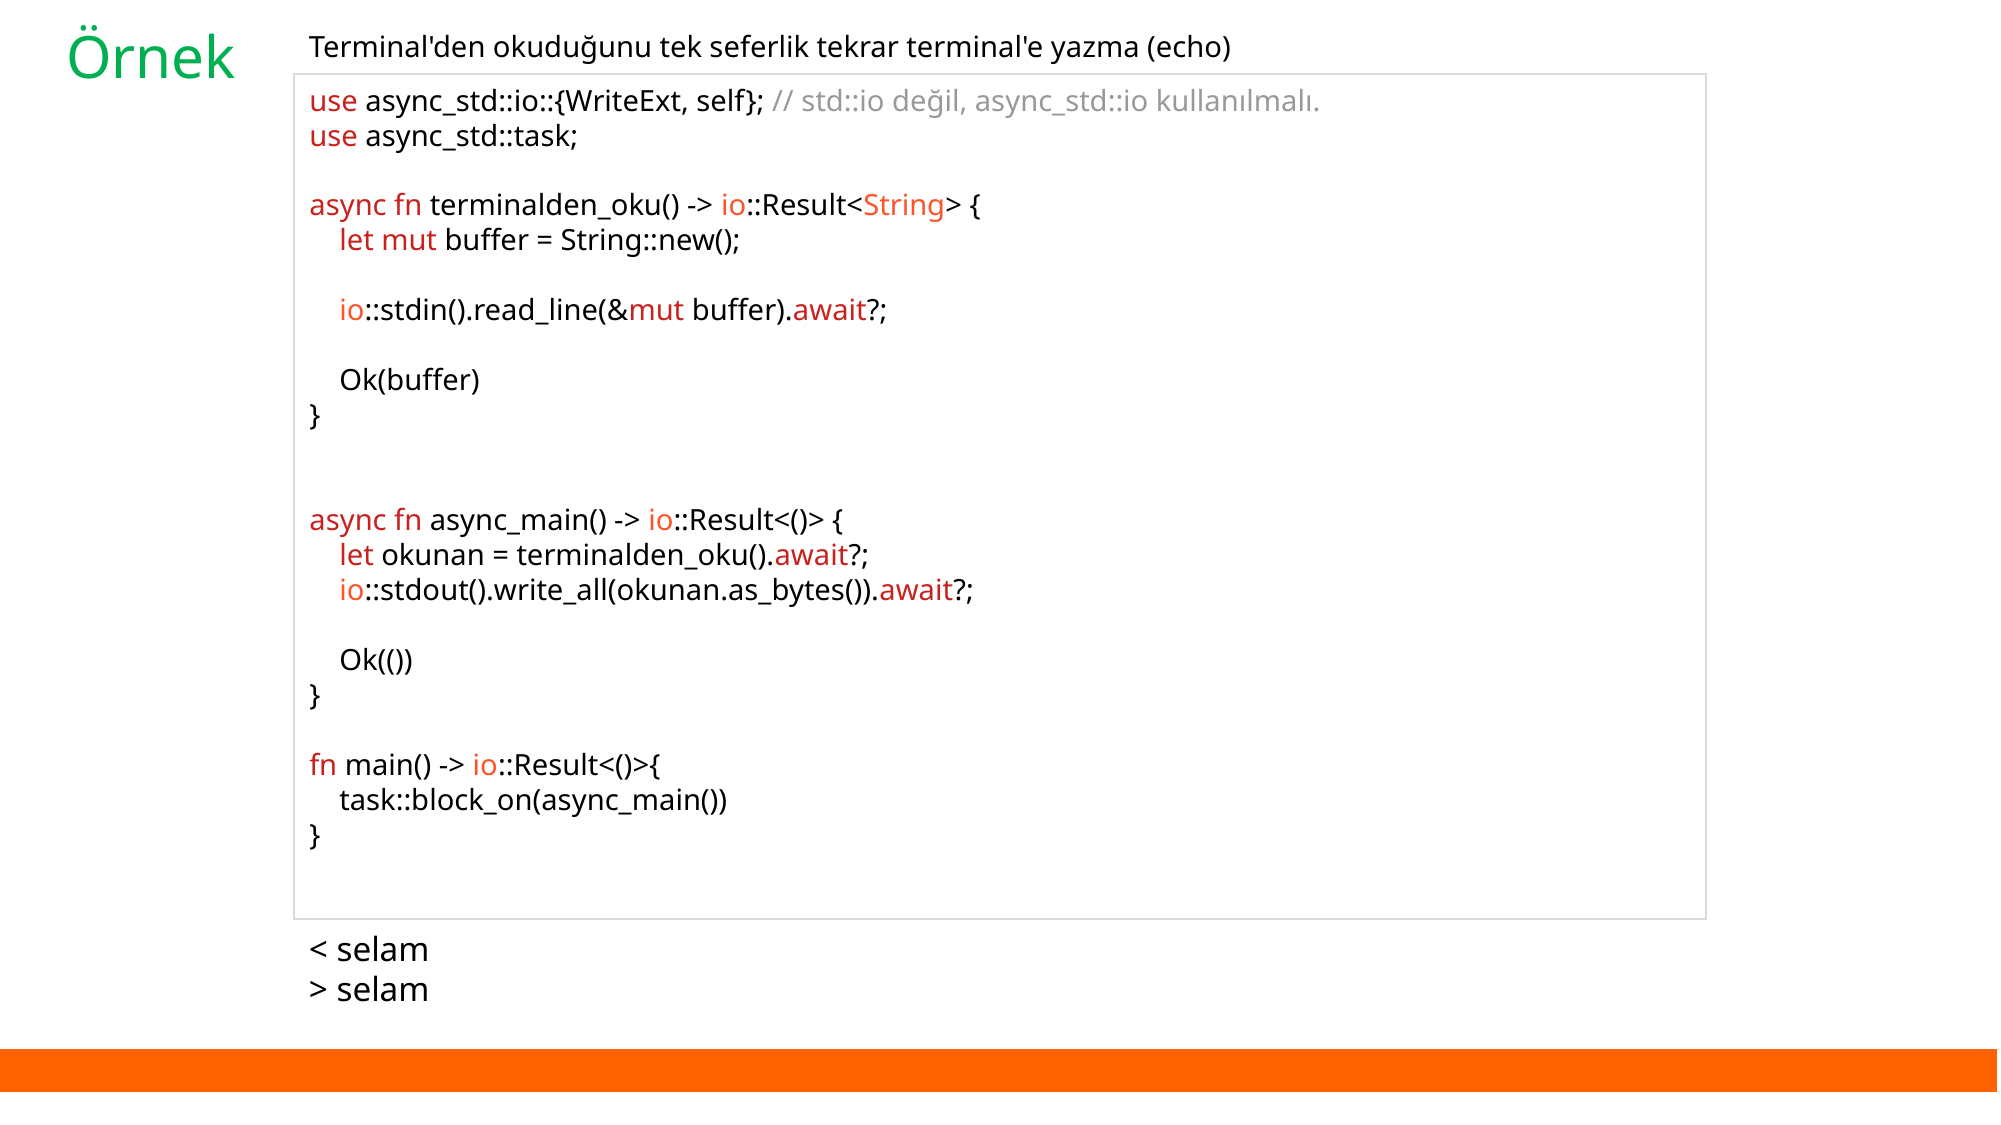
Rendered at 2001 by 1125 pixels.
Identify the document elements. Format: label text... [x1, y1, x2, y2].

text_box < selam > selam [294, 921, 1062, 1010]
text_box Örnek [21, 20, 280, 110]
text_box use async_std::io::{WriteExt, self}; // std::io değil, async_std::io kullanılmalı. use async_std::task; async fn terminalden_oku() -> io::Result<String> { let mut buffer = String::new(); io::stdin().read_line(&mut buffer).await?; Ok(buffer) } async fn async_main() -> io::Result<()> { let okunan = terminalden_oku().await?; io::stdout().write_all(okunan.as_bytes()).await?; Ok(()) } fn main() -> io::Result<()>{ task::block_on(async_main()) } [294, 74, 1706, 920]
text_box Terminal'den okuduğunu tek seferlik tekrar terminal'e yazma (echo) [294, 20, 1391, 73]
text_box [0, 1049, 1997, 1092]
